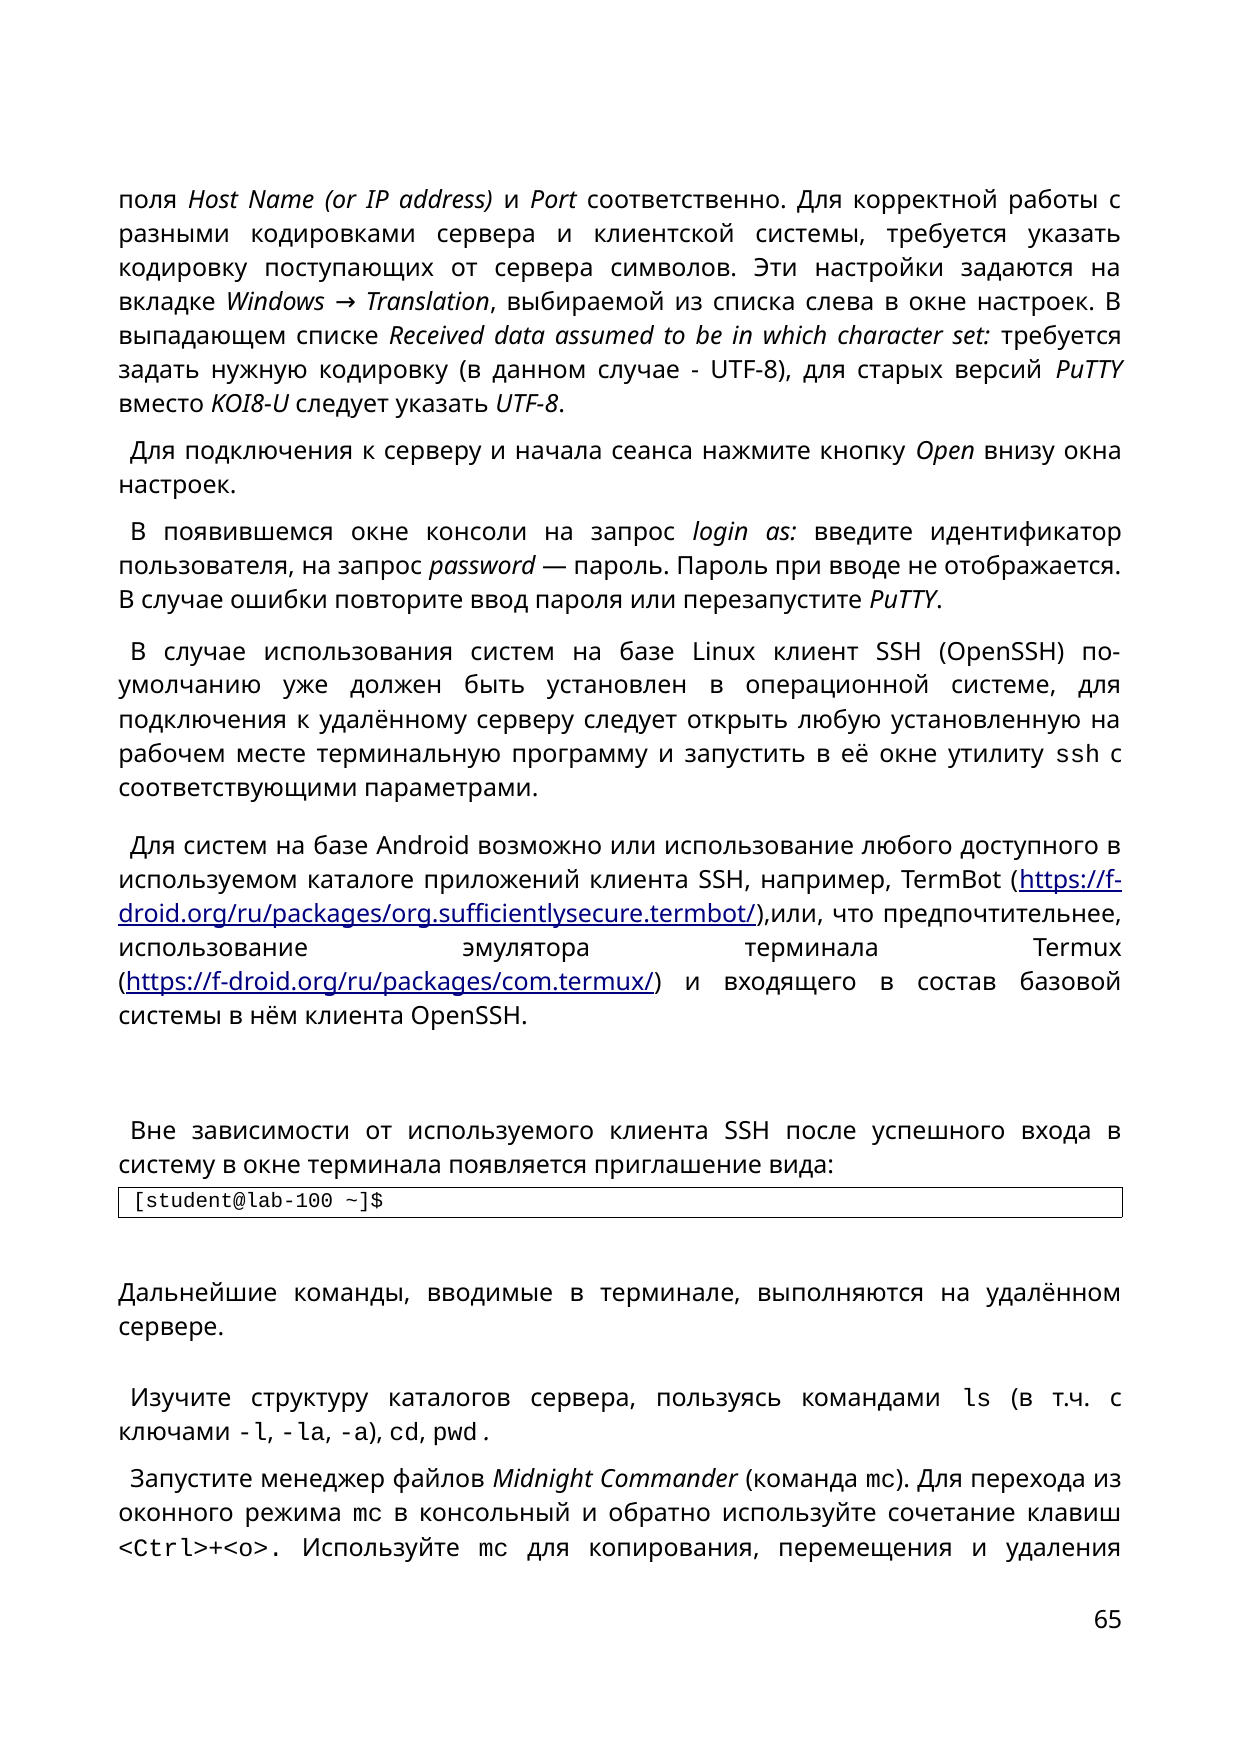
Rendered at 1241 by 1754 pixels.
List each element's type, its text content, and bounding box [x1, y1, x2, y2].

text Дальнейшие команды, вводимые в терминале, выполняются на удалённом сервере. [118, 1241, 1122, 1343]
text Запустите менеджер файлов Midnight Commander (команда mc). Для перехода из оконного режима mc в консольный и обратно используйте сочетание клавиш <Ctrl>+<o>. Используйте mc для копирования, перемещения и удаления [118, 1461, 1122, 1563]
text Для подключения к серверу и начала сеанса нажмите кнопку Open внизу окна настроек. [118, 433, 1122, 501]
text Вне зависимости от используемого клиента SSH после успешного входа в систему в окне терминала появляется приглашение вида: [118, 1113, 1122, 1181]
text [student@lab-100 ~]$ [119, 1188, 1122, 1217]
text В появившемся окне консоли на запрос login as: введите идентификатор пользователя, на запрос password — пароль. Пароль при вводе не отображается. В случае ошибки повторите ввод пароля или перезапустите PuTTY. [118, 513, 1122, 615]
text Изучите структуру каталогов сервера, пользуясь командами ls (в т.ч. с ключами -l, -la, -a), cd, pwd . [118, 1380, 1122, 1448]
text В случае использования систем на базе Linux клиент SSH (OpenSSH) по-умолчанию уже должен быть установлен в операционной системе, для подключения к удалённому серверу следует открыть любую установленную на рабочем месте терминальную программу и запустить в её окне утилиту ssh с соответствующими параметрами. [118, 633, 1122, 804]
text поля Host Name (or IP address) и Port соответственно. Для корректной работы с разными кодировками сервера и клиентской системы, требуется указать кодировку поступающих от сервера символов. Эти настройки задаются на вкладке Windows → Translation, выбираемой из списка слева в окне настроек. В выпадающем списке Received data assumed to be in which character set: требуется задать нужную кодировку (в данном случае - UTF-8), для старых версий PuTTY вместо KOI8-U следует указать UTF-8. [118, 182, 1122, 420]
text Для систем на базе Android возможно или использование любого доступного в используемом каталоге приложений клиента SSH, например, TermBot (https://f-droid.org/ru/packages/org.sufficientlysecure.termbot/),или, что предпочтительнее, использование эмулятора терминала Termux (https://f-droid.org/ru/packages/com.termux/) и входящего в состав базовой системы в нём клиента OpenSSH. [118, 827, 1122, 1032]
